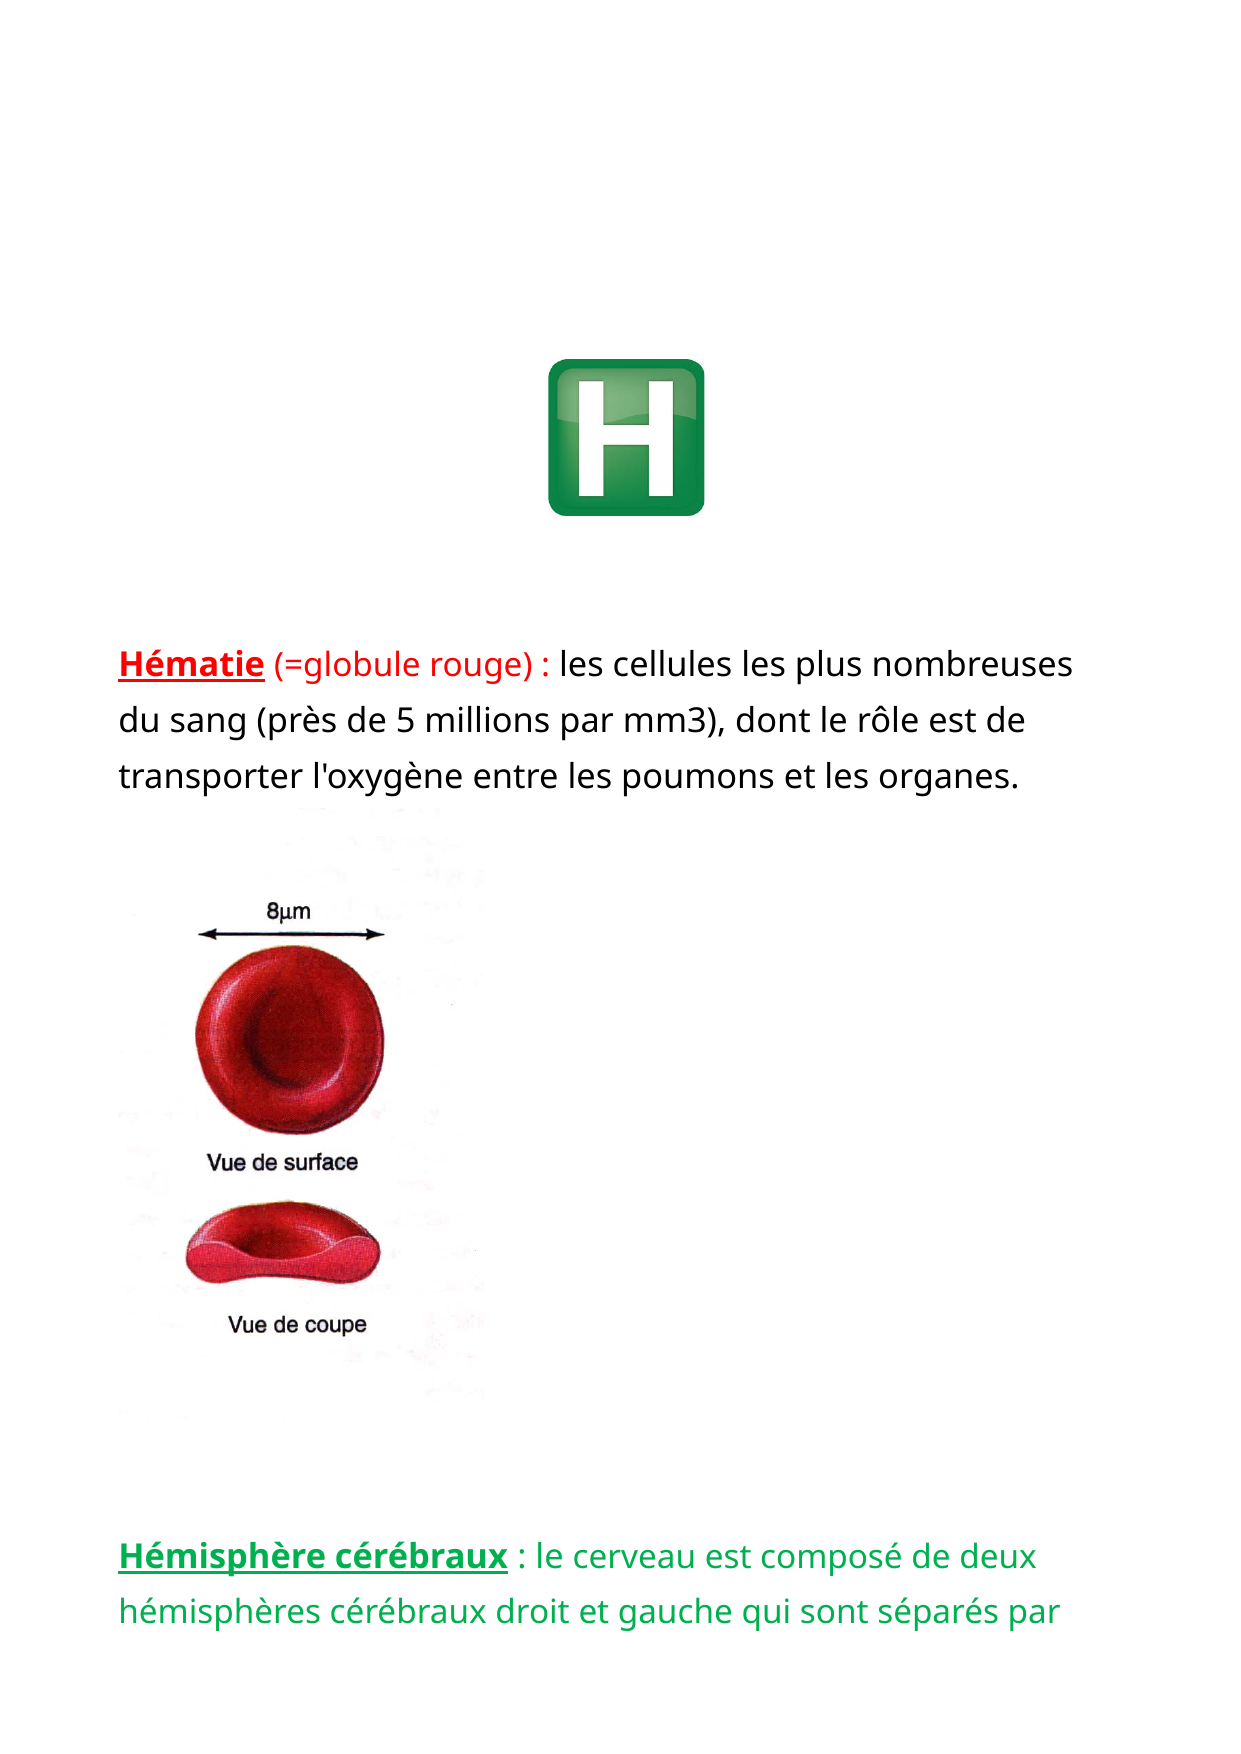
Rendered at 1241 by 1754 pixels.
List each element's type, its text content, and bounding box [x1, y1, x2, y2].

text Hémisphère cérébraux : le cerveau est composé de deux hémisphères cérébraux droit et gauche qui sont séparés par [118, 1532, 1122, 1633]
text Hématie (=globule rouge) : les cellules les plus nombreuses du sang (près de 5 millions par mm3), dont le rôle est de transporter l'oxygène entre les poumons et les organes. [118, 639, 1122, 799]
picture [118, 808, 484, 1423]
picture [548, 359, 705, 516]
